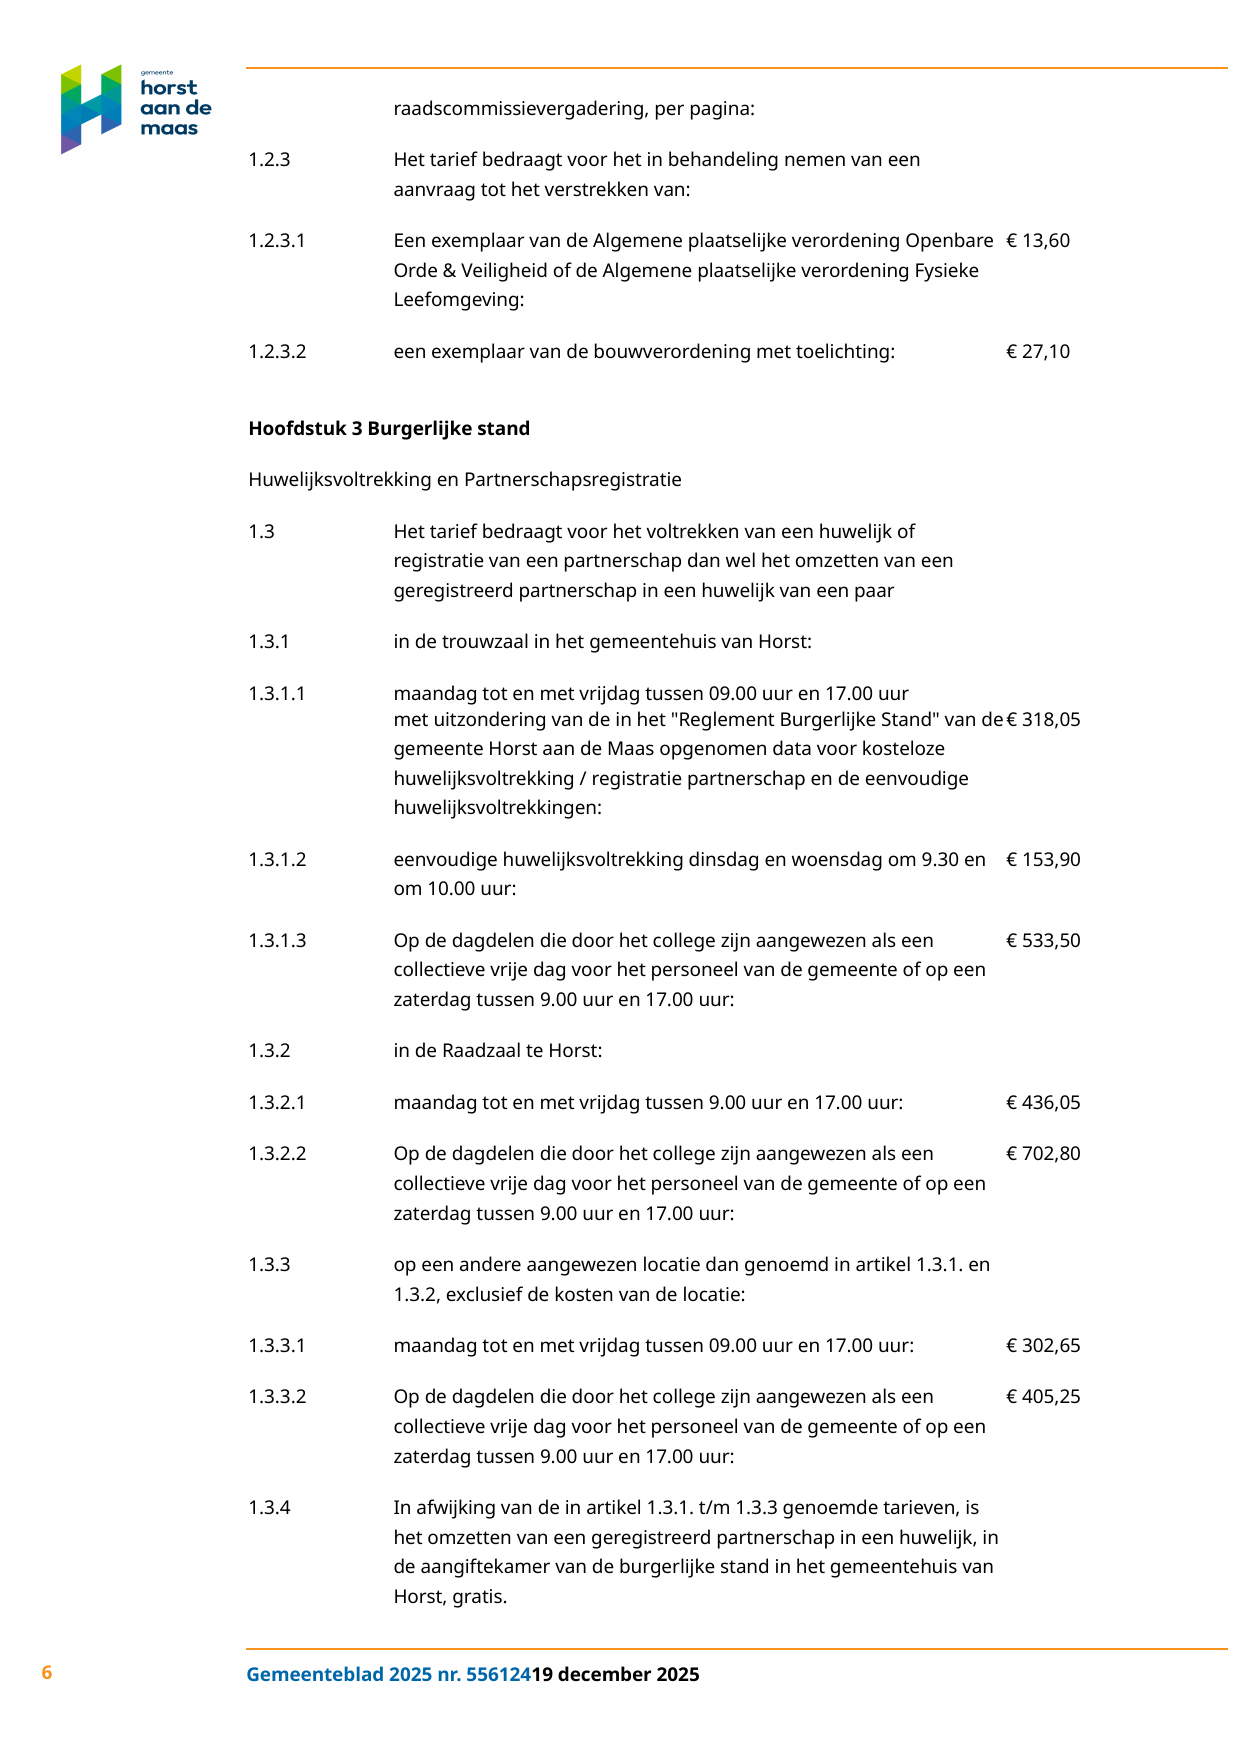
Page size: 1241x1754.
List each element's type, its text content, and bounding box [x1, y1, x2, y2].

table_cell [393, 441, 1006, 467]
table_cell [248, 1115, 393, 1141]
table_cell [393, 1358, 1006, 1384]
table_cell 1.3.3.1 [248, 1332, 393, 1358]
table_cell [393, 202, 1006, 227]
table_cell € 318,05 [1006, 706, 1152, 820]
table_cell [248, 654, 393, 680]
table_cell eenvoudige huwelijksvoltrekking dinsdag en woensdag om 9.30 en om 10.00 uur: [393, 846, 1006, 901]
table_cell 1.3.3.2 [248, 1384, 393, 1469]
table_cell [1006, 1494, 1152, 1609]
table_cell [1006, 146, 1152, 202]
table_cell € 533,50 [1006, 927, 1152, 1012]
table_cell Een exemplaar van de Algemene plaatselijke verordening Openbare Orde & Veiligheid of de Algemene plaatselijke verordening Fysieke Leefomgeving: [393, 227, 1006, 312]
table_cell 1.3.2 [248, 1038, 393, 1063]
table_cell [1006, 312, 1152, 338]
table_cell met uitzondering van de in het "Reglement Burgerlijke Stand" van de gemeente Horst aan de Maas opgenomen data voor kosteloze huwelijksvoltrekking / registratie partnerschap en de eenvoudige huwelijksvoltrekkingen: [393, 706, 1006, 820]
table_cell een exemplaar van de bouwverordening met toelichting: [393, 338, 1006, 364]
table_cell 1.3.3 [248, 1251, 393, 1307]
table_cell [1006, 415, 1152, 441]
table_cell [1006, 820, 1152, 846]
table_cell [1006, 492, 1152, 518]
table_cell [248, 389, 393, 415]
table_cell maandag tot en met vrijdag tussen 09.00 uur en 17.00 uur [393, 680, 1006, 706]
table_cell [393, 1226, 1006, 1251]
table_cell [248, 364, 393, 389]
table_cell [1006, 629, 1152, 654]
table_cell [248, 441, 393, 467]
table_cell [1006, 901, 1152, 927]
table_cell [248, 1307, 393, 1332]
table_cell [393, 1307, 1006, 1332]
table_cell [1006, 364, 1152, 389]
table_cell [1006, 1226, 1152, 1251]
table_cell in de trouwzaal in het gemeentehuis van Horst: [393, 629, 1006, 654]
table_cell [393, 364, 1006, 389]
table_cell [393, 1012, 1006, 1038]
table_cell [393, 1469, 1006, 1494]
table_cell [248, 1226, 393, 1251]
table_cell [248, 492, 393, 518]
table_cell [248, 1358, 393, 1384]
table_cell [393, 654, 1006, 680]
table_cell [1006, 603, 1152, 629]
table_cell [1006, 389, 1152, 415]
table_cell [1006, 1307, 1152, 1332]
table_cell [1006, 680, 1152, 706]
table_cell € 27,10 [1006, 338, 1152, 364]
table_cell [393, 1115, 1006, 1141]
table_cell [248, 820, 393, 846]
table_cell € 302,65 [1006, 1332, 1152, 1358]
table_cell [1006, 121, 1152, 146]
table_cell [248, 1064, 393, 1089]
table_cell Het tarief bedraagt voor het in behandeling nemen van een aanvraag tot het verstrekken van: [393, 146, 1006, 202]
table_cell 1.2.3.1 [248, 227, 393, 312]
table_cell Op de dagdelen die door het college zijn aangewezen als een collectieve vrije dag voor het personeel van de gemeente of op een zaterdag tussen 9.00 uur en 17.00 uur: [393, 927, 1006, 1012]
table_cell [248, 706, 393, 820]
table_cell [393, 603, 1006, 629]
table_cell maandag tot en met vrijdag tussen 09.00 uur en 17.00 uur: [393, 1332, 1006, 1358]
table_cell [248, 603, 393, 629]
table_cell Het tarief bedraagt voor het voltrekken van een huwelijk of registratie van een partnerschap dan wel het omzetten van een geregistreerd partnerschap in een huwelijk van een paar [393, 518, 1006, 603]
table_cell [1006, 441, 1152, 467]
table_cell 1.3.4 [248, 1494, 393, 1609]
table_cell [393, 389, 1006, 415]
table_cell € 153,90 [1006, 846, 1152, 901]
table_cell € 436,05 [1006, 1089, 1152, 1115]
table_cell [248, 901, 393, 927]
table_cell [1006, 1064, 1152, 1089]
table_cell 1.3.1.1 [248, 680, 393, 706]
table_cell [248, 95, 393, 121]
table_cell 1.3.1 [248, 629, 393, 654]
table_cell € 405,25 [1006, 1384, 1152, 1469]
table_cell [248, 202, 393, 227]
table_cell € 702,80 [1006, 1141, 1152, 1226]
table_cell [393, 312, 1006, 338]
table_cell [248, 1469, 393, 1494]
table_cell [393, 901, 1006, 927]
table_cell [1006, 654, 1152, 680]
table_cell 1.3.1.3 [248, 927, 393, 1012]
table_cell Op de dagdelen die door het college zijn aangewezen als een collectieve vrije dag voor het personeel van de gemeente of op een zaterdag tussen 9.00 uur en 17.00 uur: [393, 1384, 1006, 1469]
table_cell [1006, 1358, 1152, 1384]
table_cell In afwijking van de in artikel 1.3.1. t/m 1.3.3 genoemde tarieven, is het omzetten van een geregistreerd partnerschap in een huwelijk, in de aangiftekamer van de burgerlijke stand in het gemeentehuis van Horst, gratis. [393, 1494, 1006, 1609]
table_cell [1006, 1251, 1152, 1307]
table_cell 1.3 [248, 518, 393, 603]
table_cell 1.2.3.2 [248, 338, 393, 364]
table_cell Huwelijksvoltrekking en Partnerschapsregistratie [248, 467, 1006, 492]
table_cell in de Raadzaal te Horst: [393, 1038, 1006, 1063]
table_cell [248, 1012, 393, 1038]
table_cell maandag tot en met vrijdag tussen 9.00 uur en 17.00 uur: [393, 1089, 1006, 1115]
table_cell [1006, 1115, 1152, 1141]
table_cell 1.2.3 [248, 146, 393, 202]
table_cell [393, 121, 1006, 146]
table_cell Op de dagdelen die door het college zijn aangewezen als een collectieve vrije dag voor het personeel van de gemeente of op een zaterdag tussen 9.00 uur en 17.00 uur: [393, 1141, 1006, 1226]
table_cell [393, 492, 1006, 518]
table_cell [1006, 1038, 1152, 1063]
table_cell [1006, 1012, 1152, 1038]
table_cell [248, 121, 393, 146]
table_cell [393, 1064, 1006, 1089]
table_cell [1006, 95, 1152, 121]
table_cell raadscommissievergadering, per pagina: [393, 95, 1006, 121]
picture [41, 47, 231, 172]
table_cell 1.3.2.2 [248, 1141, 393, 1226]
table_cell op een andere aangewezen locatie dan genoemd in artikel 1.3.1. en 1.3.2, exclusief de kosten van de locatie: [393, 1251, 1006, 1307]
table_cell [1006, 467, 1152, 492]
table_cell € 13,60 [1006, 227, 1152, 312]
table_cell [1006, 518, 1152, 603]
table_cell 1.3.1.2 [248, 846, 393, 901]
table_cell [393, 820, 1006, 846]
table_cell [1006, 1469, 1152, 1494]
table_cell [1006, 202, 1152, 227]
table_cell [248, 312, 393, 338]
table_cell 1.3.2.1 [248, 1089, 393, 1115]
table_cell Hoofdstuk 3 Burgerlijke stand [248, 415, 1006, 441]
